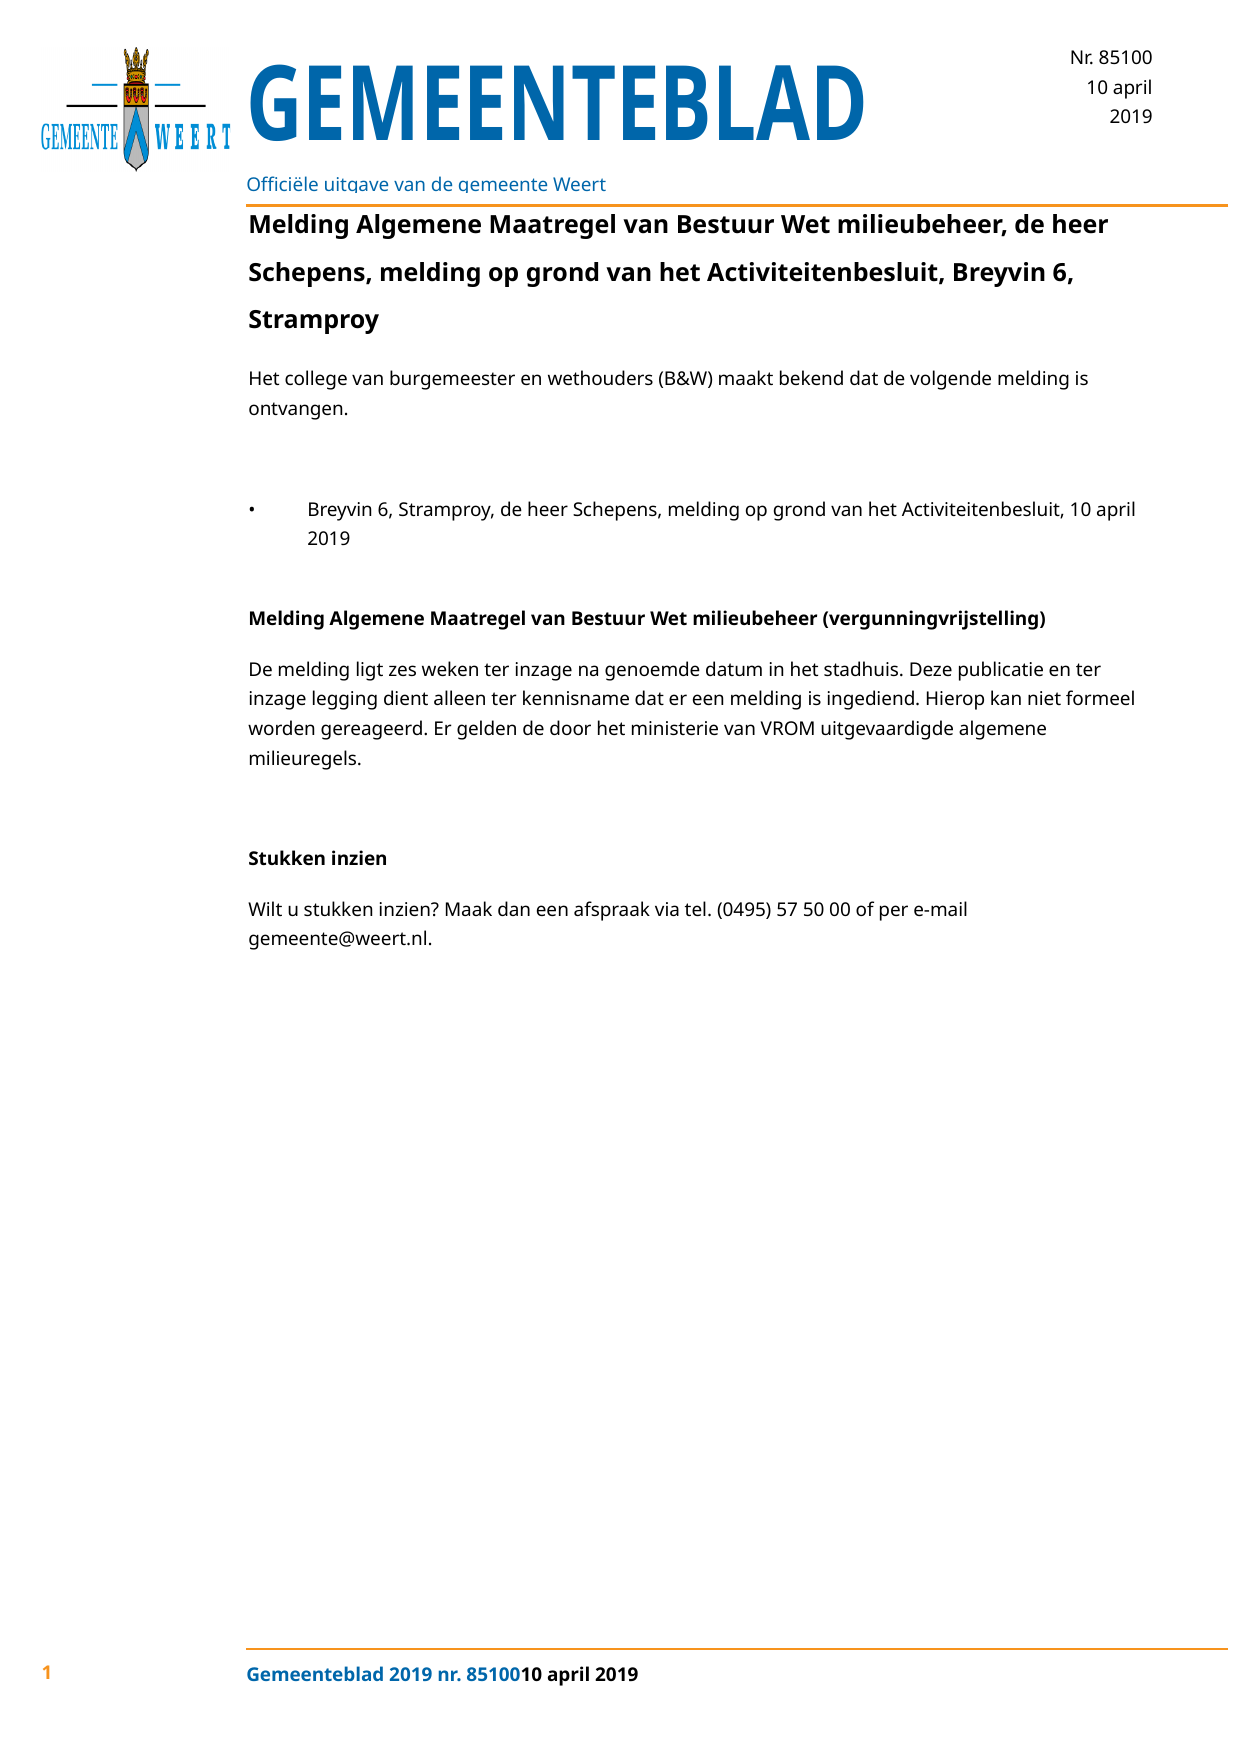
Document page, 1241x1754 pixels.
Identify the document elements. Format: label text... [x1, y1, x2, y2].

text Melding Algemene Maatregel van Bestuur Wet milieubeheer, de heer Schepens, melding op grond van het Activiteitenbesluit, Breyvin 6, Stramproy [248, 207, 1152, 336]
text Het college van burgemeester en wethouders (B&W) maakt bekend dat de volgende melding is ontvangen. [248, 366, 1152, 421]
list Breyvin 6, Stramproy, de heer Schepens, melding op grond van het Activiteitenbesluit, 10 april 2019 [248, 496, 1152, 551]
text Stukken inzien [248, 846, 1152, 871]
text De melding ligt zes weken ter inzage na genoemde datum in het stadhuis. Deze publicatie en ter inzage legging dient alleen ter kennisname dat er een melding is ingediend. Hierop kan niet formeel worden gereageerd. Er gelden de door het ministerie van VROM uitgevaardigde algemene milieuregels. [248, 656, 1152, 770]
text Melding Algemene Maatregel van Bestuur Wet milieubeheer (vergunningvrijstelling) [248, 606, 1152, 631]
picture [41, 47, 231, 172]
text Wilt u stukken inzien? Maak dan een afspraak via tel. (0495) 57 50 00 of per e-mail gemeente@weert.nl. [248, 896, 1152, 951]
